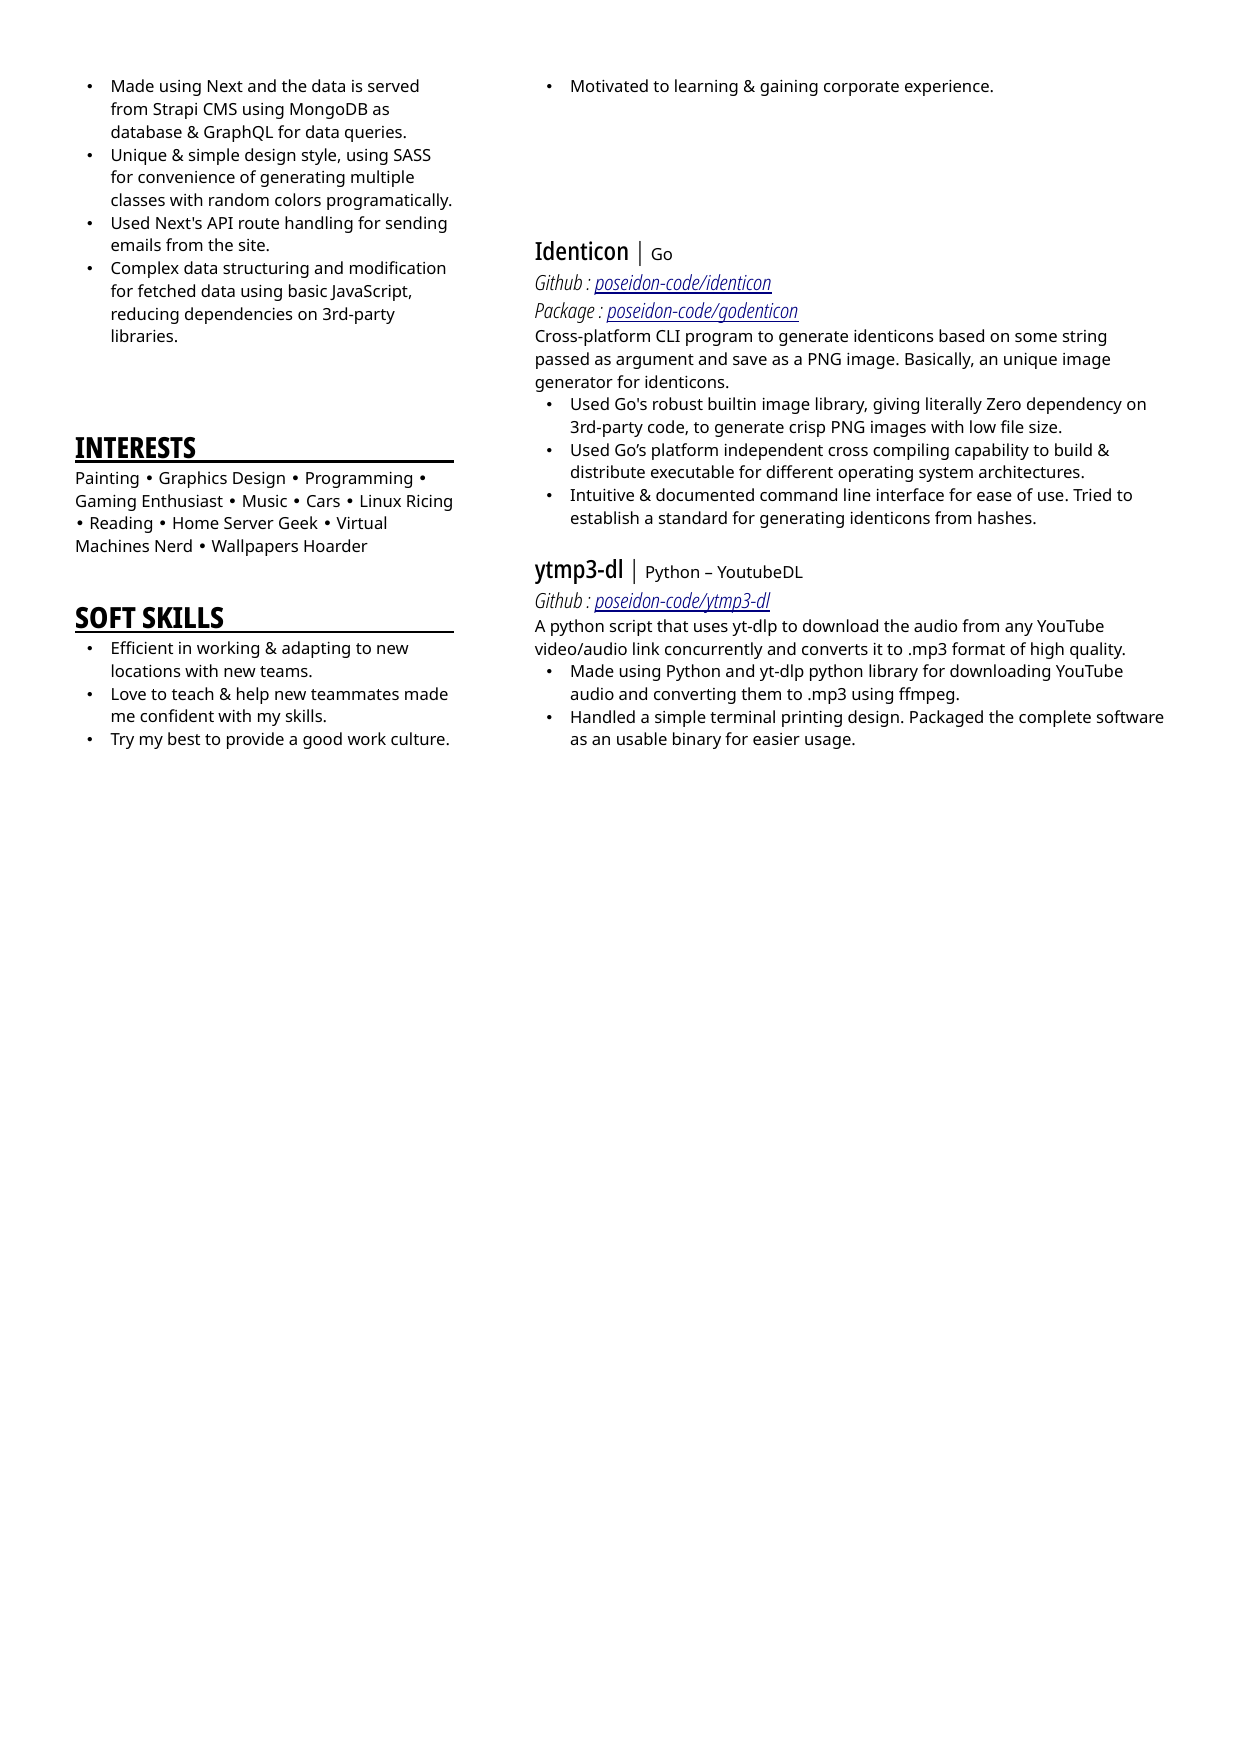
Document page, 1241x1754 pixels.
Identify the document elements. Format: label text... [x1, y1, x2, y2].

list Unique & simple design style, using SASS for convenience of generating multiple classes with random colors programatically. [87, 143, 458, 211]
text Identicon | Go [534, 234, 1165, 268]
list Intuitive & documented command line interface for ease of use. Tried to establish a standard for generating identicons from hashes. [546, 484, 1165, 529]
list Handled a simple terminal printing design. Packaged the complete software as an usable binary for easier usage. [546, 705, 1165, 751]
text Painting • Graphics Design • Programming • Gaming Enthusiast • Music • Cars • Linux Ricing • Reading • Home Server Geek • Virtual Machines Nerd • Wallpapers Hoarder [75, 467, 458, 557]
list Efficient in working & adapting to new locations with new teams. [87, 637, 458, 682]
list Used Go’s platform independent cross compiling capability to build & distribute executable for different operating system architectures. [546, 438, 1165, 484]
list Try my best to provide a good work culture. [87, 728, 458, 750]
list Love to teach & help new teammates made me confident with my skills. [87, 682, 458, 728]
list Made using Next and the data is served from Strapi CMS using MongoDB as database & GraphQL for data queries. [87, 75, 458, 143]
list Made using Python and yt-dlp python library for downloading YouTube audio and converting them to .mp3 using ffmpeg. [546, 660, 1165, 705]
text SOFT SKILLS [75, 597, 458, 637]
list Complex data structuring and modification for fetched data using basic JavaScript, reducing dependencies on 3rd-party libraries. [87, 257, 458, 347]
text ytmp3-dl | Python – YoutubeDL [534, 552, 1165, 586]
text Github : poseidon-code/ytmp3-dl [534, 586, 1165, 614]
list Used Go's robust builtin image library, giving literally Zero dependency on 3rd-party code, to generate crisp PNG images with low file size. [546, 393, 1165, 438]
text INTERESTS [75, 427, 458, 467]
text Github : poseidon-code/identicon [534, 268, 1165, 296]
list Motivated to learning & gaining corporate experience. [546, 75, 1165, 98]
list Used Next's API route handling for sending emails from the site. [87, 211, 458, 257]
text Cross-platform CLI program to generate identicons based on some string passed as argument and save as a PNG image. Basically, an unique image generator for identicons. [534, 325, 1165, 393]
text A python script that uses yt-dlp to download the audio from any YouTube video/audio link concurrently and converts it to .mp3 format of high quality. [534, 614, 1165, 660]
text Package : poseidon-code/godenticon [534, 296, 1165, 325]
